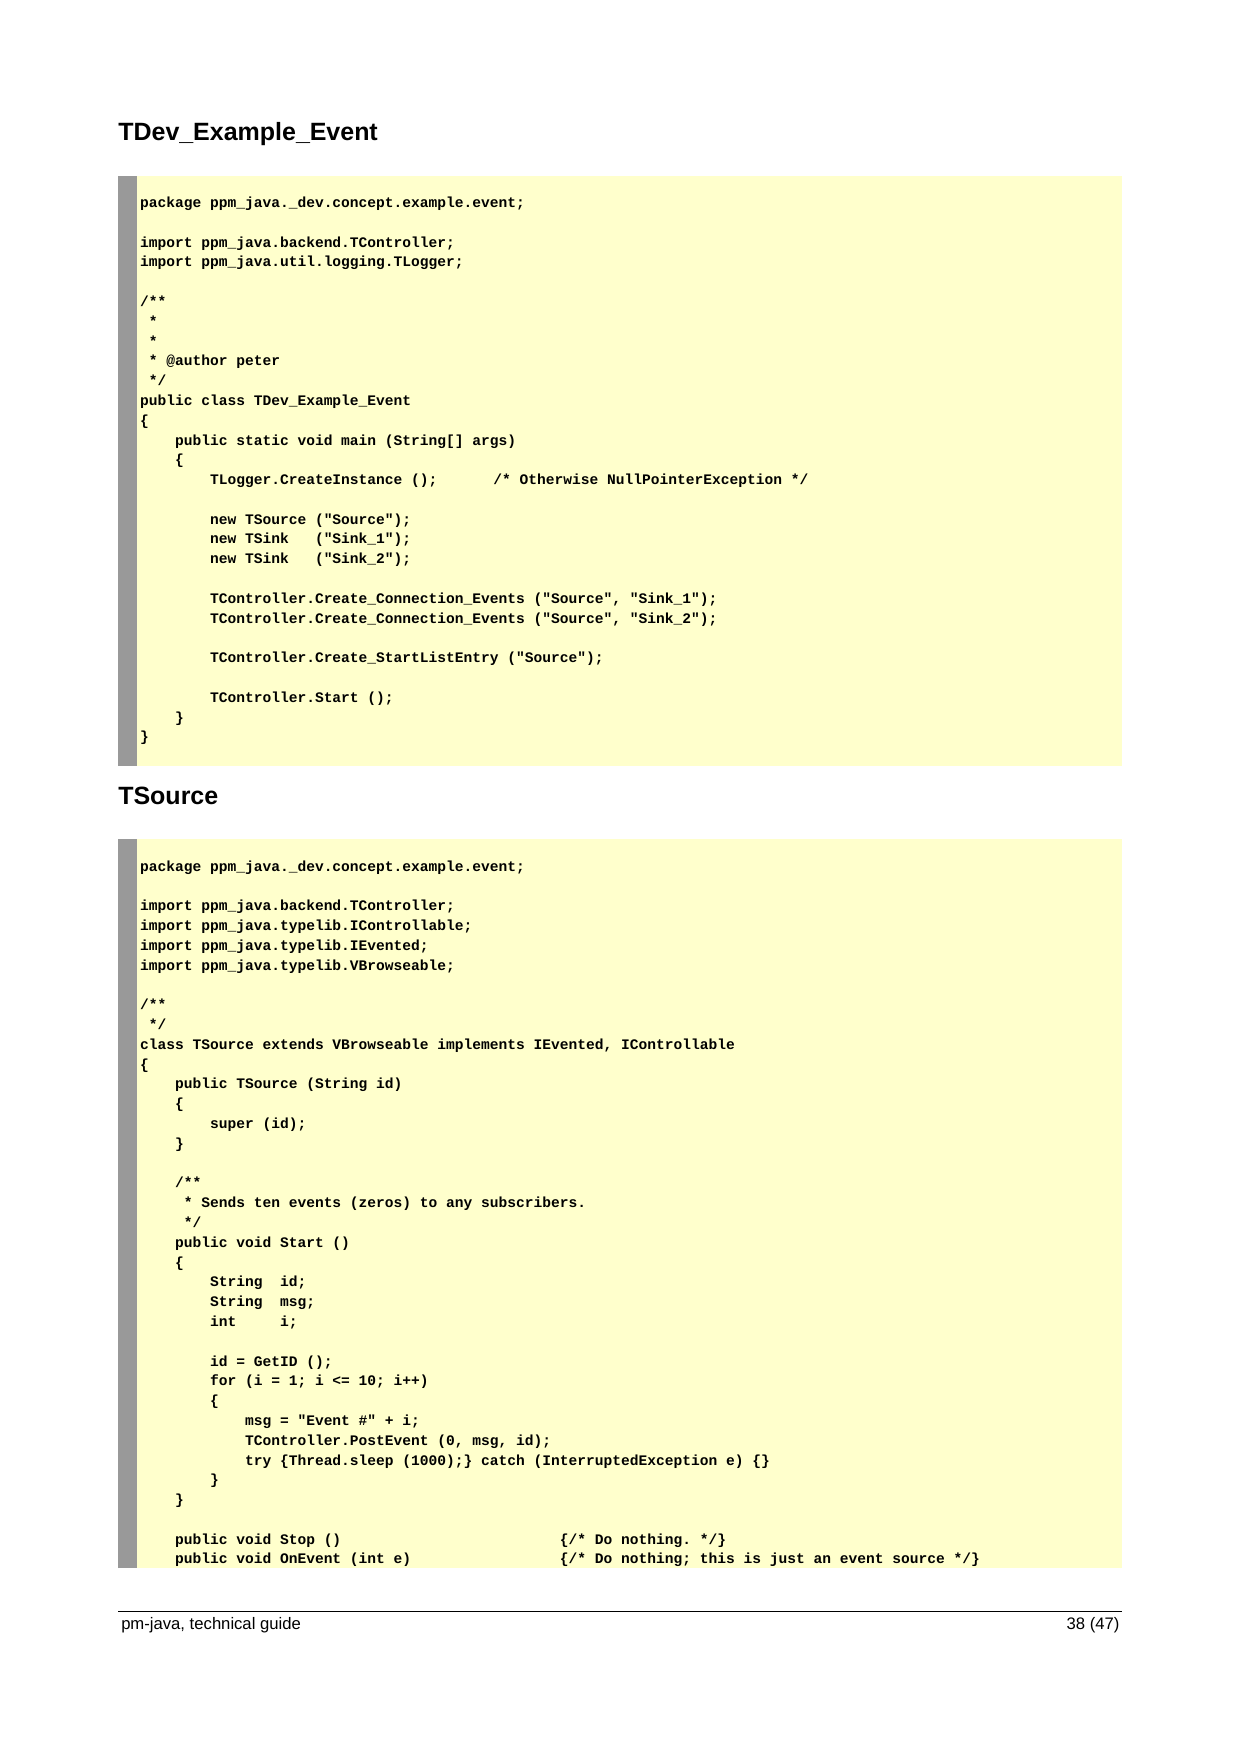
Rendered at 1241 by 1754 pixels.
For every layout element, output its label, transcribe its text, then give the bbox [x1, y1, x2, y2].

list public void Start () [137, 1235, 1122, 1252]
list */ [137, 373, 1122, 390]
list /** [137, 294, 1122, 311]
list TController.Start (); [137, 690, 1122, 707]
list String id; [137, 1274, 1122, 1291]
list */ [137, 1215, 1122, 1232]
list String msg; [137, 1294, 1122, 1311]
list msg = "Event #" + i; [137, 1413, 1122, 1430]
list TLogger.CreateInstance (); /* Otherwise NullPointerException */ [137, 472, 1122, 489]
list TController.PostEvent (0, msg, id); [137, 1433, 1122, 1449]
list package ppm_java._dev.concept.example.event; [137, 195, 1122, 212]
list public void Stop () {/* Do nothing. */} [137, 1532, 1122, 1548]
list super (id); [137, 1116, 1122, 1133]
list TController.Create_StartListEntry ("Source"); [137, 651, 1122, 667]
list package ppm_java._dev.concept.example.event; [137, 859, 1122, 876]
list } [137, 1492, 1122, 1509]
list id = GetID (); [137, 1354, 1122, 1370]
list for (i = 1; i <= 10; i++) [137, 1373, 1122, 1390]
list /** [137, 1176, 1122, 1192]
list new TSink ("Sink_2"); [137, 552, 1122, 568]
list int i; [137, 1314, 1122, 1331]
list * [137, 314, 1122, 331]
list { [137, 1057, 1122, 1073]
list import ppm_java.backend.TController; [137, 235, 1122, 251]
list /** [137, 997, 1122, 1014]
list import ppm_java.typelib.IControllable; [137, 918, 1122, 935]
list import ppm_java.util.logging.TLogger; [137, 255, 1122, 271]
list { [137, 1393, 1122, 1410]
list { [137, 1255, 1122, 1271]
list * [137, 334, 1122, 350]
list import ppm_java.typelib.IEvented; [137, 938, 1122, 955]
list try {Thread.sleep (1000);} catch (InterruptedException e) {} [137, 1453, 1122, 1469]
list public static void main (String[] args) [137, 433, 1122, 449]
list import ppm_java.backend.TController; [137, 898, 1122, 915]
list * Sends ten events (zeros) to any subscribers. [137, 1195, 1122, 1212]
list { [137, 1096, 1122, 1113]
list public class TDev_Example_Event [137, 393, 1122, 410]
list } [137, 1472, 1122, 1489]
list */ [137, 1017, 1122, 1034]
list new TSink ("Sink_1"); [137, 532, 1122, 548]
list } [137, 730, 1122, 746]
list { [137, 413, 1122, 429]
list TController.Create_Connection_Events ("Source", "Sink_1"); [137, 591, 1122, 608]
list class TSource extends VBrowseable implements IEvented, IControllable [137, 1037, 1122, 1054]
list } [137, 710, 1122, 726]
list new TSource ("Source"); [137, 512, 1122, 528]
list public void OnEvent (int e) {/* Do nothing; this is just an event source */} [137, 1552, 1122, 1568]
list { [137, 453, 1122, 469]
text TSource [118, 782, 1122, 810]
list * @author peter [137, 354, 1122, 370]
list } [137, 1136, 1122, 1153]
text TDev_Example_Event [118, 118, 1122, 146]
list import ppm_java.typelib.VBrowseable; [137, 958, 1122, 974]
list public TSource (String id) [137, 1077, 1122, 1093]
list TController.Create_Connection_Events ("Source", "Sink_2"); [137, 611, 1122, 627]
